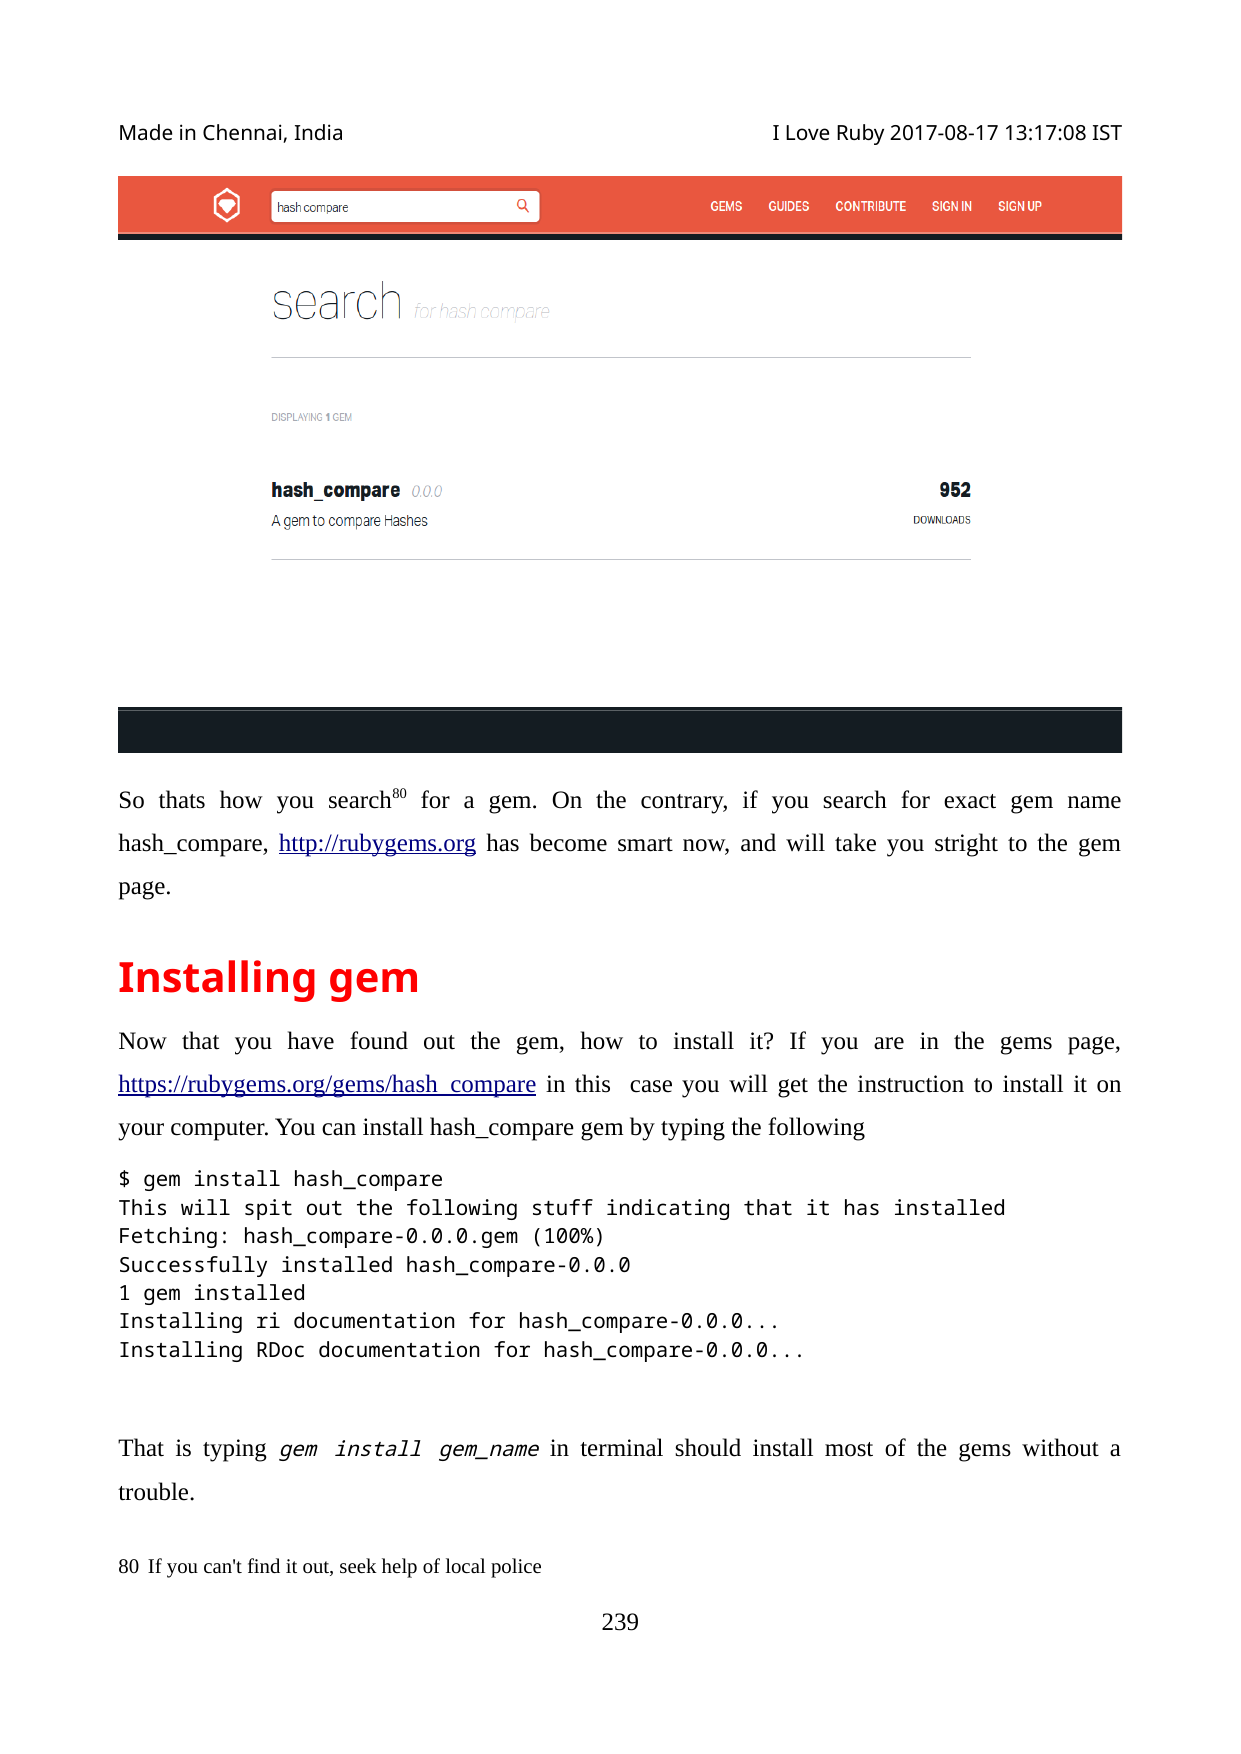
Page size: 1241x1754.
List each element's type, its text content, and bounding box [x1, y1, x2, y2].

text Successfully installed hash_compare-0.0.0 [118, 1250, 1122, 1278]
text $ gem install hash_compare [118, 1164, 1122, 1193]
text If you can't find it out, seek help of local police [118, 1553, 1122, 1578]
picture [118, 176, 1123, 753]
text Now that you have found out the gem, how to install it? If you are in the gems page, https://rubygems.org/gems/hash_compare in this case you will get the instruction to install it on your computer. You can install hash_compare gem by typing the following [118, 1026, 1122, 1141]
text So thats how you search for a gem. On the contrary, if you search for exact gem name hash_compare, http://rubygems.org has become smart now, and will take you stright to the gem page. [118, 785, 1122, 900]
subtitle Installing gem [118, 948, 1122, 1005]
text That is typing gem install gem_name in terminal should install most of the gems without a trouble. [118, 1433, 1122, 1506]
text Installing ri documentation for hash_compare-0.0.0... [118, 1307, 1122, 1335]
text 1 gem installed [118, 1278, 1122, 1307]
text Installing RDoc documentation for hash_compare-0.0.0... [118, 1335, 1122, 1363]
text Fetching: hash_compare-0.0.0.gem (100%) [118, 1221, 1122, 1250]
text This will spit out the following stuff indicating that it has installed [118, 1193, 1122, 1221]
